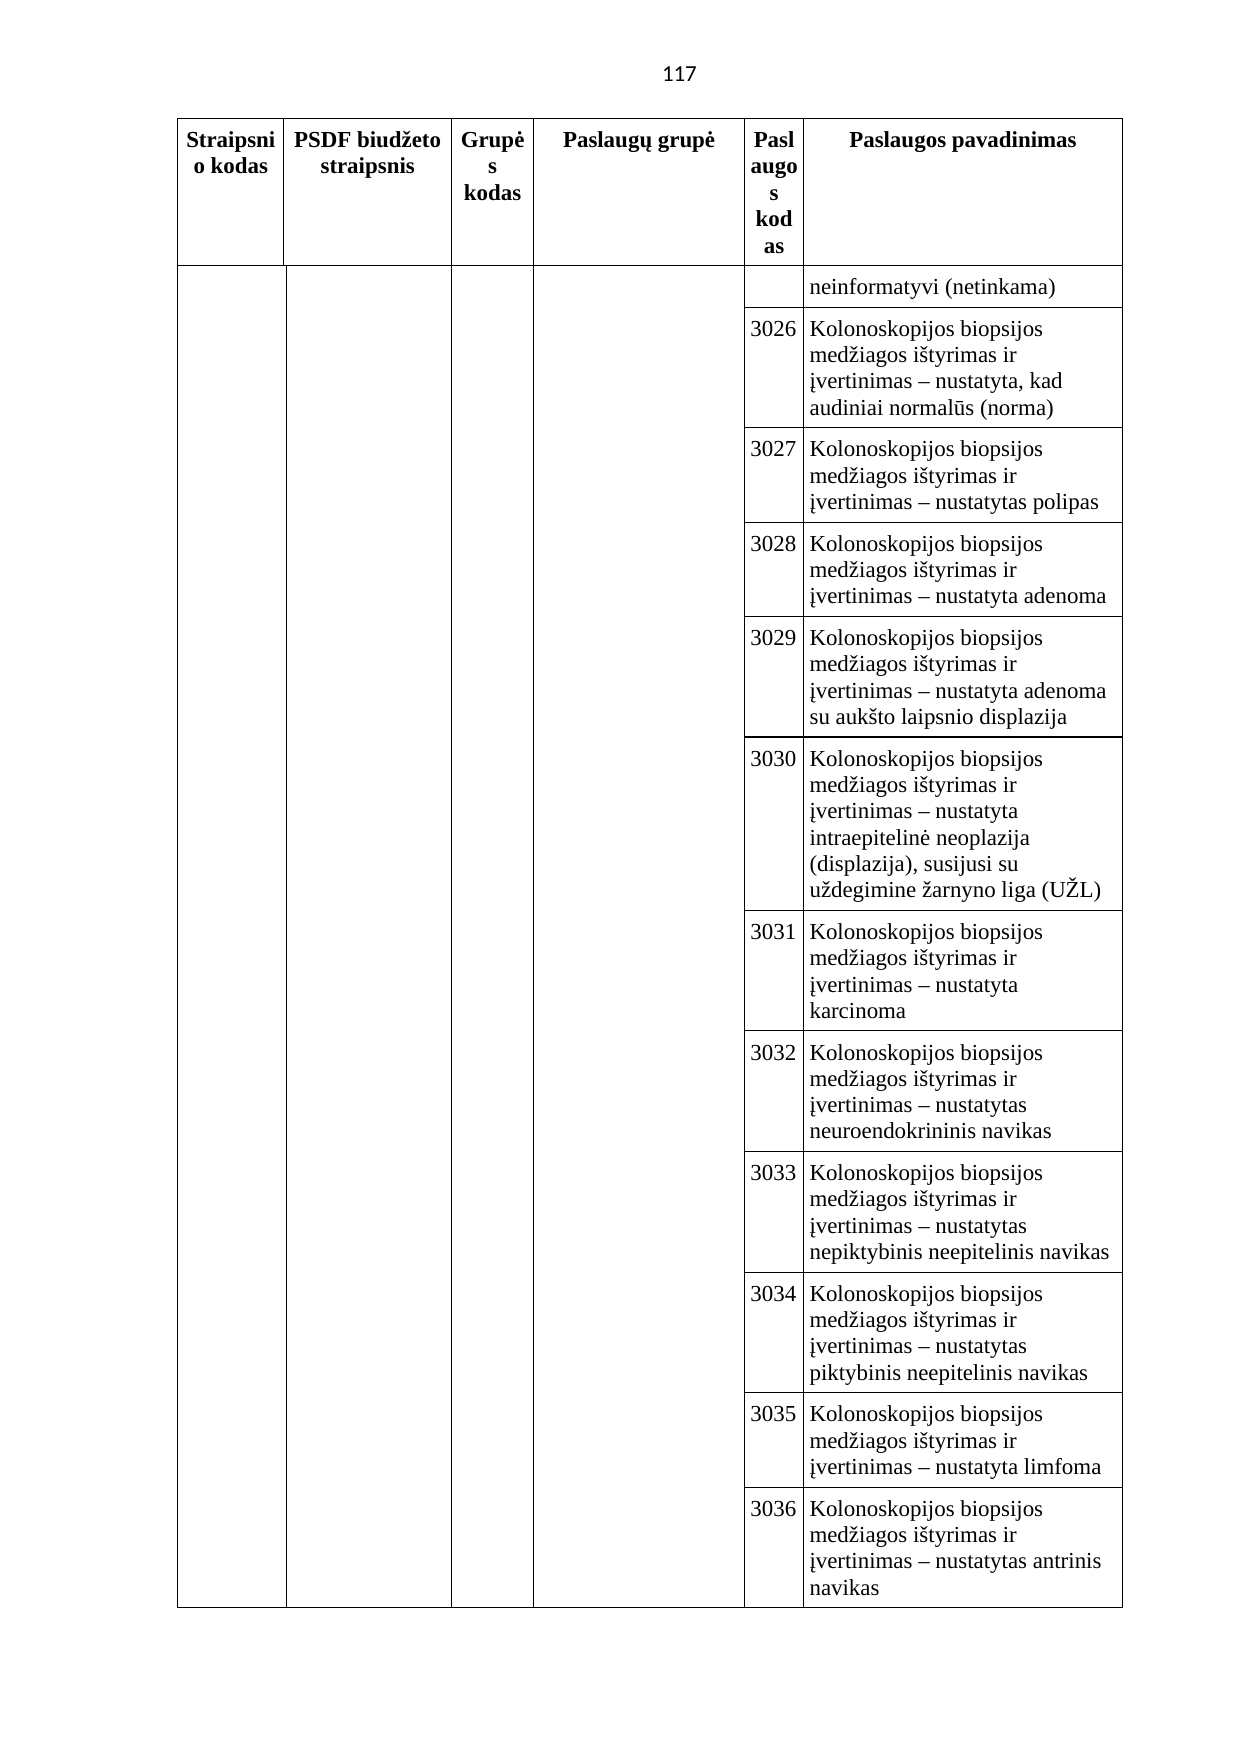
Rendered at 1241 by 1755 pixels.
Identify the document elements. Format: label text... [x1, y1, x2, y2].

table_cell [287, 1151, 451, 1272]
table_cell [178, 307, 286, 427]
table_cell [287, 427, 451, 522]
table_cell Kolonoskopijos biopsijos medžiagos ištyrimas ir įvertinimas – nustatyta karcinoma [804, 911, 1122, 1030]
table_cell 3031 [745, 911, 803, 1030]
table_cell [534, 427, 744, 522]
table_cell [534, 522, 744, 616]
table_cell [178, 1392, 286, 1487]
table_cell [534, 736, 744, 910]
table_header Straipsnio kodas [178, 119, 283, 265]
table_cell Kolonoskopijos biopsijos medžiagos ištyrimas ir įvertinimas – nustatyta intraepitelinė neoplazija (displazija), susijusi su uždegimine žarnyno liga (UŽL) [804, 738, 1122, 910]
table_cell Kolonoskopijos biopsijos medžiagos ištyrimas ir įvertinimas – nustatyta limfoma [804, 1393, 1122, 1487]
table_cell 3033 [745, 1152, 803, 1272]
table_header Paslaugų grupė [534, 119, 744, 265]
table_cell [287, 736, 451, 910]
table_cell [178, 427, 286, 522]
table_cell [178, 736, 286, 910]
table_cell [287, 910, 451, 1030]
table_cell 3026 [745, 308, 803, 427]
table_cell 3029 [745, 617, 803, 736]
table_cell [287, 522, 451, 616]
table_cell 3034 [745, 1273, 803, 1392]
table_cell [534, 266, 744, 307]
table_cell Kolonoskopijos biopsijos medžiagos ištyrimas ir įvertinimas – nustatytas antrinis navikas [804, 1488, 1122, 1607]
table_cell [178, 1272, 286, 1392]
table_cell 3028 [745, 523, 803, 616]
table_cell [452, 616, 533, 736]
table_cell [452, 427, 533, 522]
table_cell [452, 1151, 533, 1272]
table_cell [287, 1392, 451, 1487]
table_cell [534, 1151, 744, 1272]
table_cell [452, 1030, 533, 1151]
table_cell [534, 910, 744, 1030]
table_cell [452, 307, 533, 427]
table_cell [287, 616, 451, 736]
table_cell 3030 [745, 738, 803, 910]
table_cell [287, 1272, 451, 1392]
table_cell Kolonoskopijos biopsijos medžiagos ištyrimas ir įvertinimas – nustatytas piktybinis neepitelinis navikas [804, 1273, 1122, 1392]
table_cell [534, 616, 744, 736]
table_cell Kolonoskopijos biopsijos medžiagos ištyrimas ir įvertinimas – nustatytas nepiktybinis neepitelinis navikas [804, 1152, 1122, 1272]
table_cell [178, 1030, 286, 1151]
table_cell neinformatyvi (netinkama) [804, 266, 1122, 307]
table_cell [534, 1487, 744, 1607]
table_cell Kolonoskopijos biopsijos medžiagos ištyrimas ir įvertinimas – nustatyta adenoma [804, 523, 1122, 616]
table_cell 3036 [745, 1488, 803, 1607]
table_cell Kolonoskopijos biopsijos medžiagos ištyrimas ir įvertinimas – nustatytas neuroendokrininis navikas [804, 1031, 1122, 1151]
table_cell 3035 [745, 1393, 803, 1487]
table_cell [287, 1487, 451, 1607]
table_cell 3032 [745, 1031, 803, 1151]
table_cell [178, 1151, 286, 1272]
table_cell [534, 307, 744, 427]
table_header Grupės kodas [452, 119, 533, 265]
table_cell [452, 1272, 533, 1392]
table_cell [745, 266, 803, 307]
table_cell [287, 266, 451, 307]
table_cell [178, 616, 286, 736]
table_cell [452, 1392, 533, 1487]
table_cell [452, 1487, 533, 1607]
table_cell [452, 266, 533, 307]
table_cell Kolonoskopijos biopsijos medžiagos ištyrimas ir įvertinimas – nustatyta, kad audiniai normalūs (norma) [804, 308, 1122, 427]
table_cell Kolonoskopijos biopsijos medžiagos ištyrimas ir įvertinimas – nustatyta adenoma su aukšto laipsnio displazija [804, 617, 1122, 736]
table_cell Kolonoskopijos biopsijos medžiagos ištyrimas ir įvertinimas – nustatytas polipas [804, 428, 1122, 522]
table_header Paslaugos kodas [745, 119, 803, 265]
table_cell [287, 1030, 451, 1151]
table_cell [178, 266, 286, 307]
table_cell [452, 910, 533, 1030]
table_cell [178, 1487, 286, 1607]
table_header Paslaugos pavadinimas [804, 119, 1122, 265]
table_cell [452, 736, 533, 910]
table_cell [287, 307, 451, 427]
table_cell [534, 1392, 744, 1487]
table_cell [534, 1030, 744, 1151]
table_cell [534, 1272, 744, 1392]
table_cell 3027 [745, 428, 803, 522]
table_cell [178, 522, 286, 616]
table_cell [178, 910, 286, 1030]
table_cell [452, 522, 533, 616]
table_header PSDF biudžeto straipsnis [284, 119, 451, 265]
